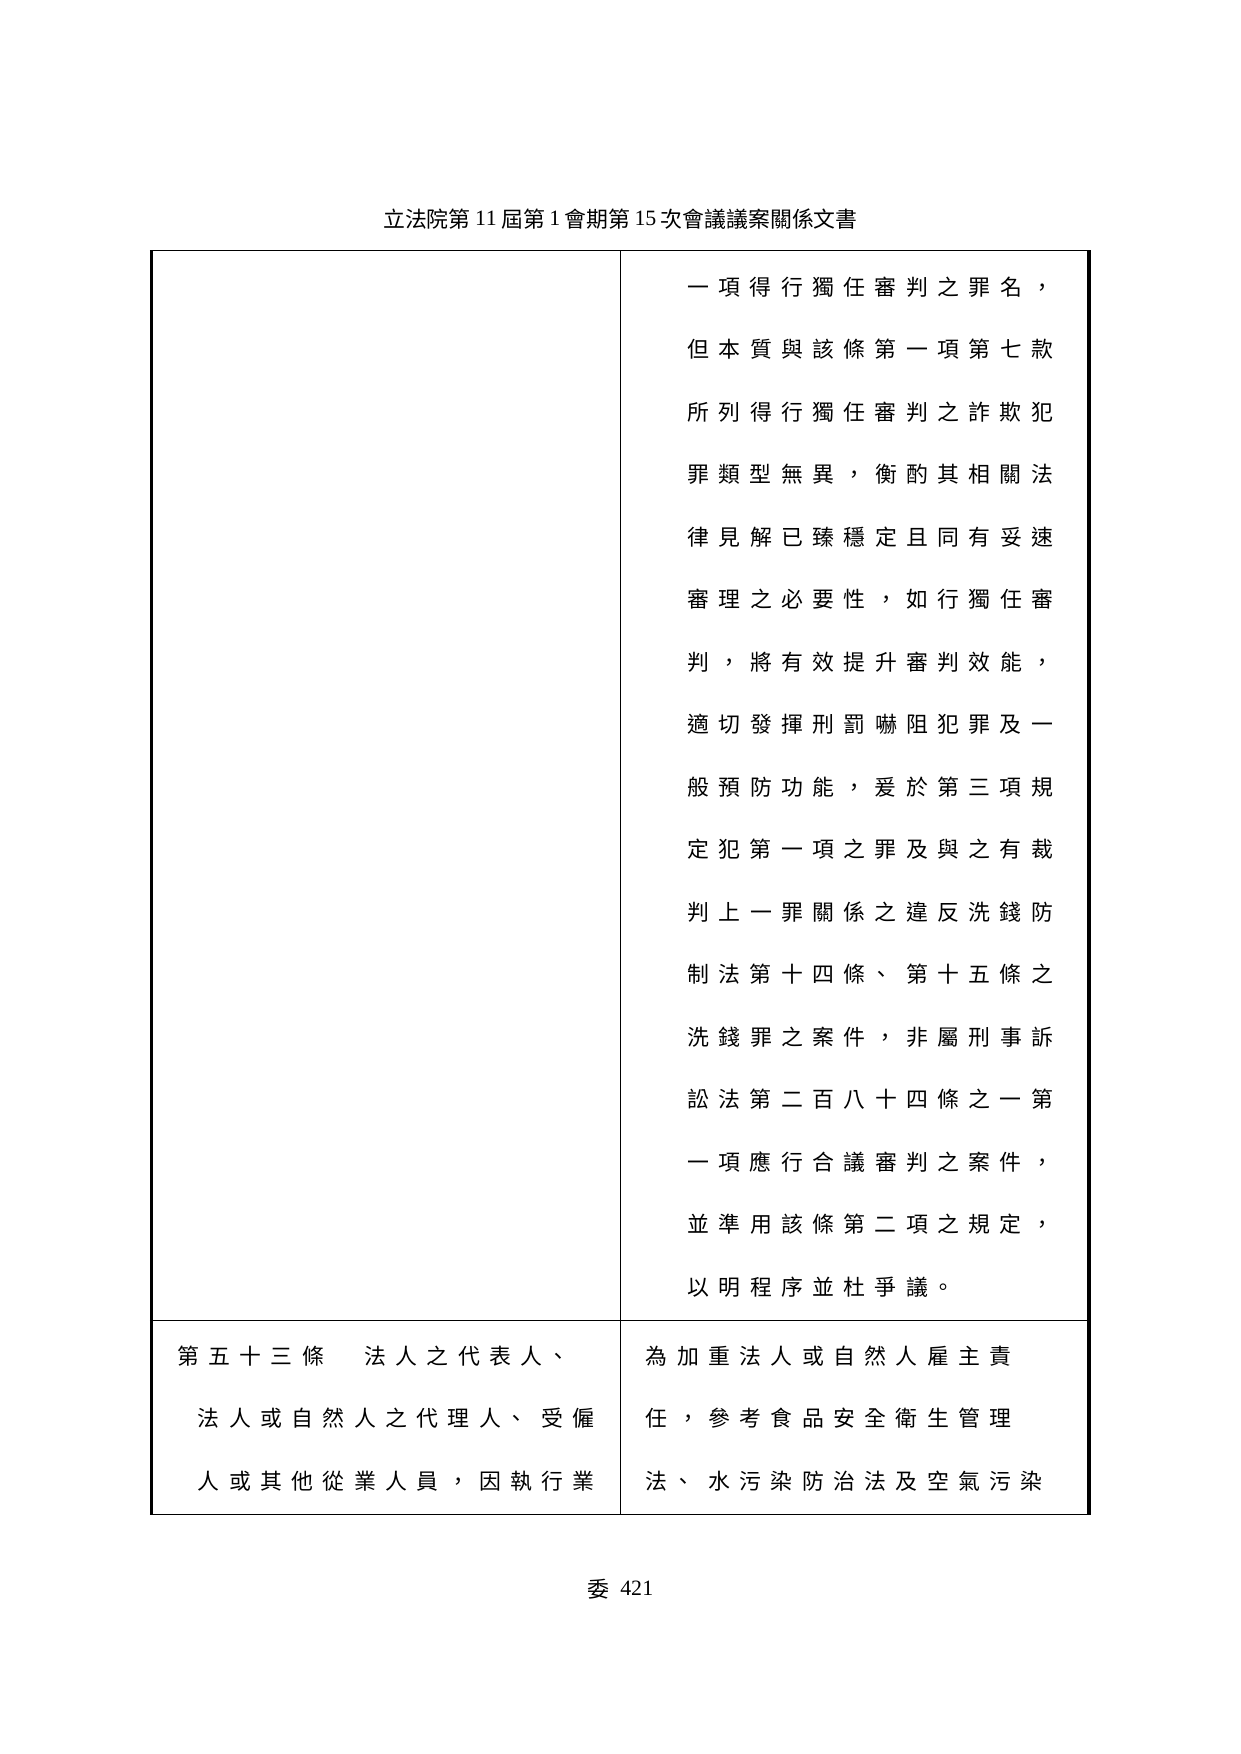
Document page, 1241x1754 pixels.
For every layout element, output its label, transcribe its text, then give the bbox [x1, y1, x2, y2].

table_cell 第五十三條 法人之代表人、法人或自然人之代理人、受僱人或其他從業人員，因執行業 [153, 1321, 620, 1514]
table_cell 為加重法人或自然人雇主責任，參考食品安全衛生管理法、水污染防治法及空氣污染 [621, 1321, 1087, 1514]
table_cell [153, 251, 620, 1319]
table_cell 一項得行獨任審判之罪名，但本質與該條第一項第七款所列得行獨任審判之詐欺犯罪類型無異，衡酌其相關法律見解已臻穩定且同有妥速審理之必要性，如行獨任審判，將有效提升審判效能，適切發揮刑罰嚇阻犯罪及一般預防功能，爰於第三項規定犯第一項之罪及與之有裁判上一罪關係之違反洗錢防制法第十四條、第十五條之洗錢罪之案件，非屬刑事訴訟法第二百八十四條之一第一項應行合議審判之案件，並準用該條第二項之規定，以明程序並杜爭議。 [621, 251, 1087, 1319]
